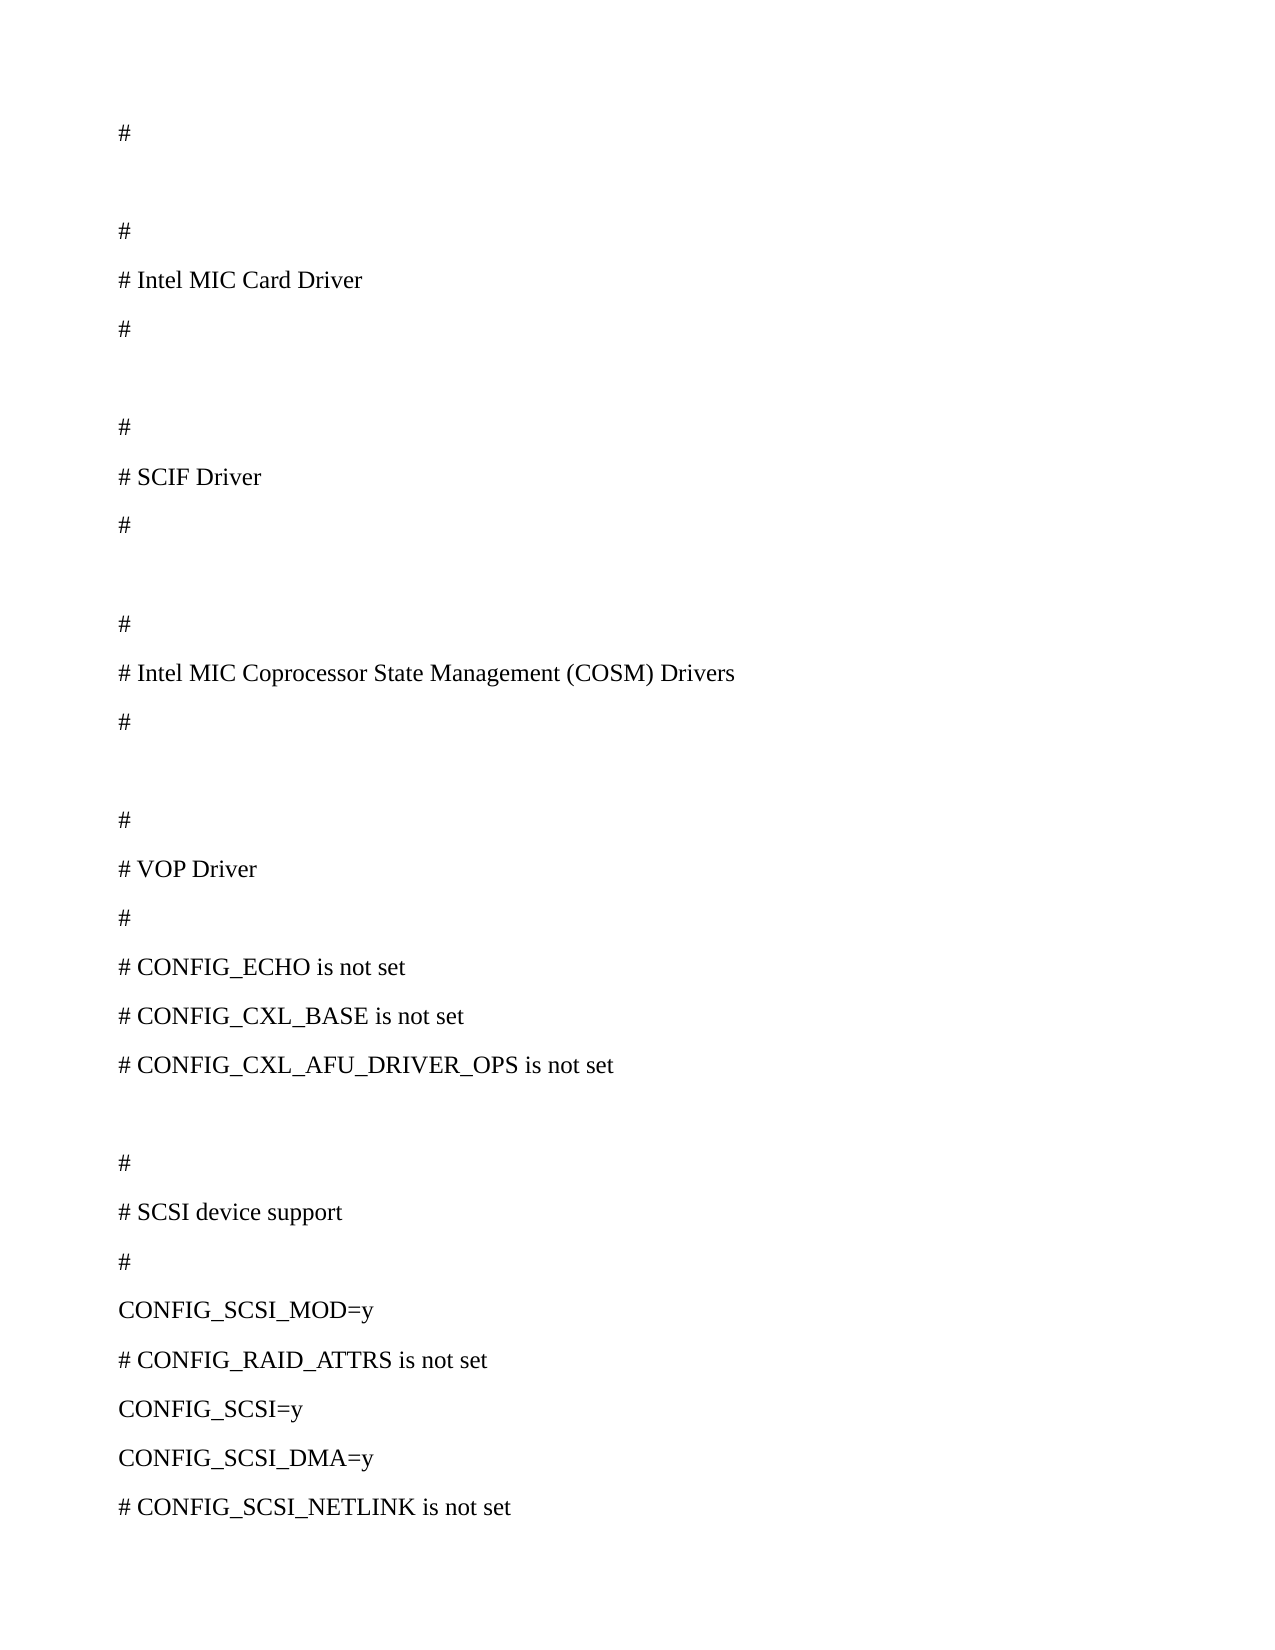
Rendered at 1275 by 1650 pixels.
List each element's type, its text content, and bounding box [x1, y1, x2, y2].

text # CONFIG_RAID_ATTRS is not set [118, 1345, 1157, 1373]
text # [118, 707, 1157, 736]
text CONFIG_SCSI_DMA=y [118, 1443, 1157, 1472]
text CONFIG_SCSI=y [118, 1394, 1157, 1422]
text # [118, 216, 1157, 245]
text # CONFIG_SCSI_NETLINK is not set [118, 1492, 1157, 1521]
text CONFIG_SCSI_MOD=y [118, 1296, 1157, 1324]
text # CONFIG_ECHO is not set [118, 952, 1157, 981]
text # CONFIG_CXL_BASE is not set [118, 1001, 1157, 1030]
text # [118, 903, 1157, 932]
text # [118, 412, 1157, 441]
text # [118, 1148, 1157, 1177]
text # SCIF Driver [118, 462, 1157, 490]
text # [118, 1247, 1157, 1275]
text # CONFIG_CXL_AFU_DRIVER_OPS is not set [118, 1050, 1157, 1079]
text # [118, 314, 1157, 343]
text # VOP Driver [118, 854, 1157, 883]
text # [118, 118, 1157, 147]
text # [118, 609, 1157, 637]
text # [118, 511, 1157, 539]
text # SCSI device support [118, 1197, 1157, 1226]
text # Intel MIC Card Driver [118, 265, 1157, 294]
text # Intel MIC Coprocessor State Management (COSM) Drivers [118, 658, 1157, 687]
text # [118, 805, 1157, 834]
